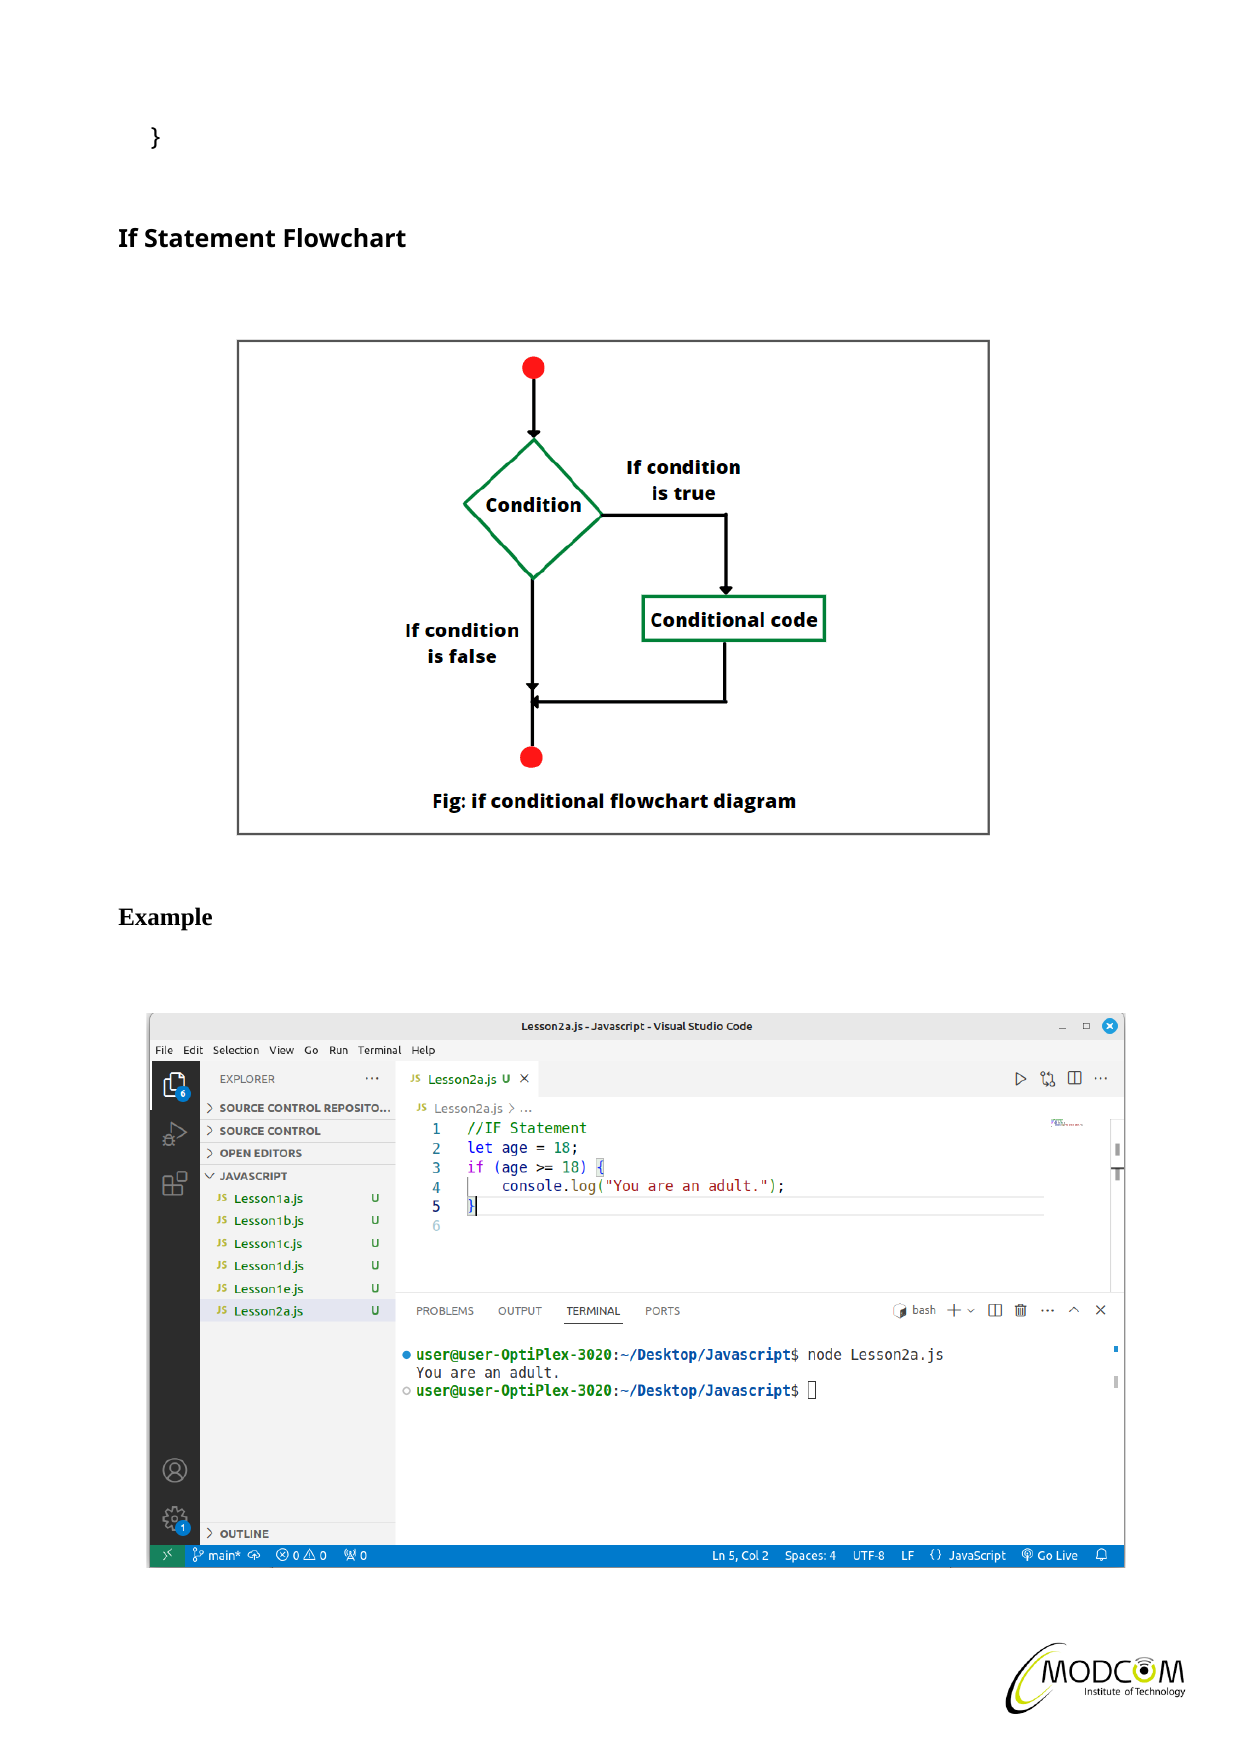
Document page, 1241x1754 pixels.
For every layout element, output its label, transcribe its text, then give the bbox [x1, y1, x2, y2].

text If Statement Flowchart [118, 220, 1122, 254]
picture [997, 1626, 1191, 1718]
picture [218, 324, 1008, 849]
picture [146, 1013, 1126, 1568]
subtitle Example [118, 902, 1122, 931]
text } [118, 118, 1122, 152]
